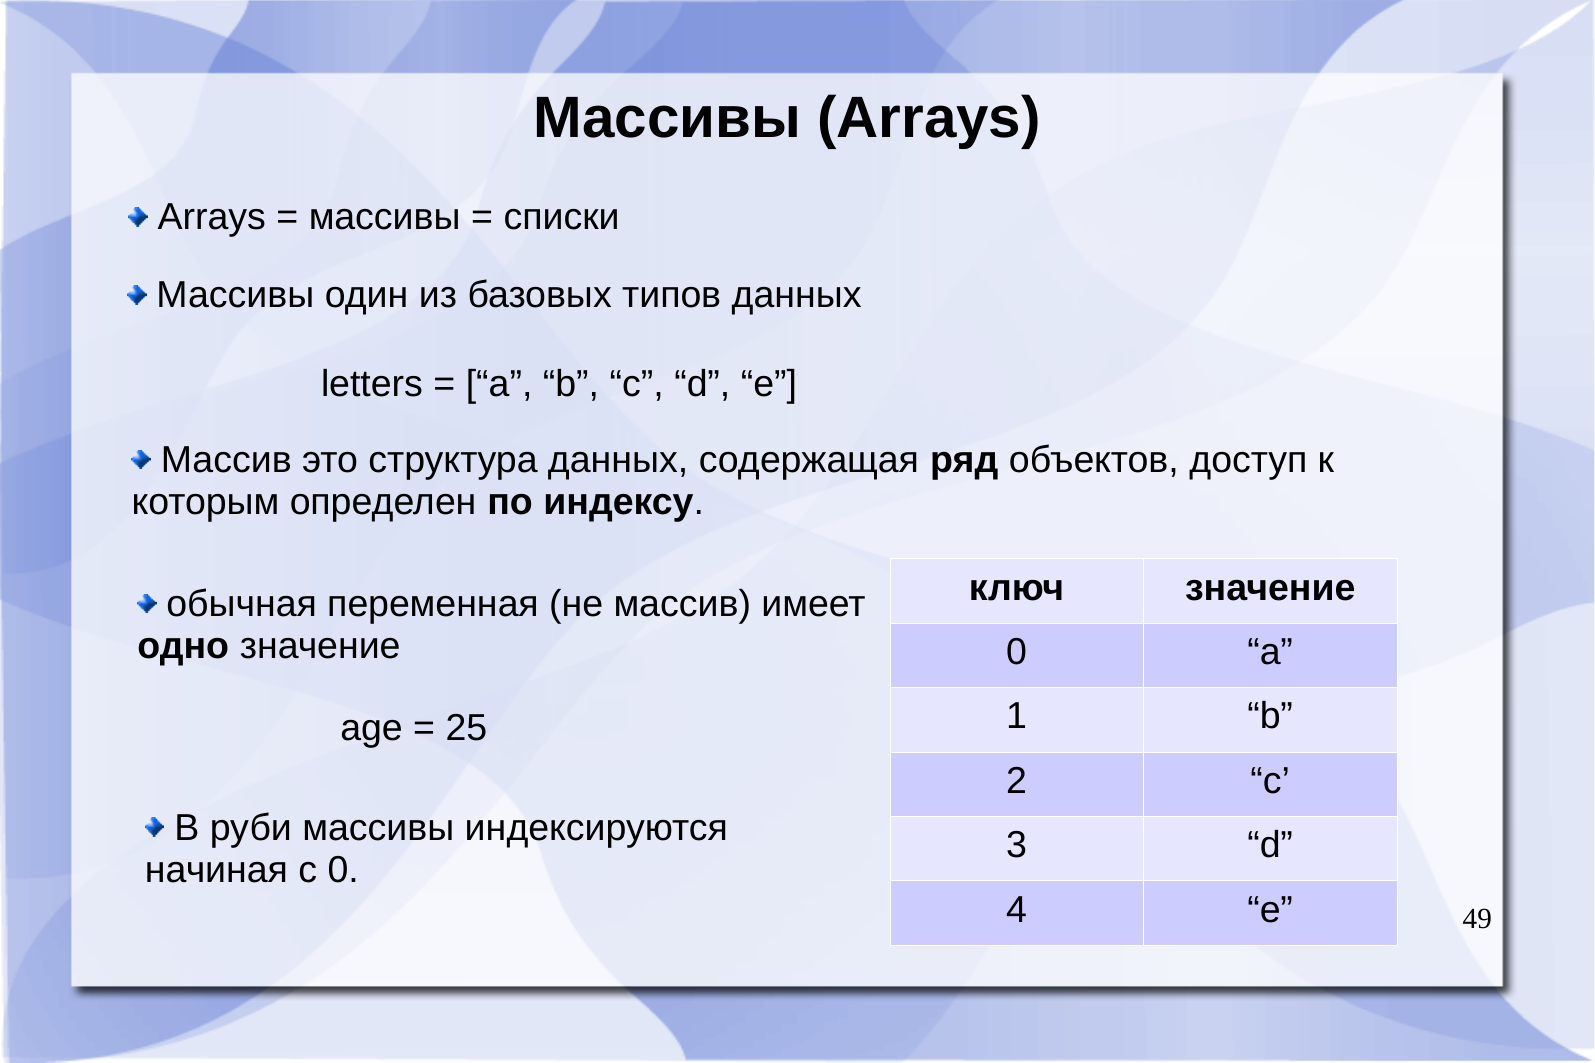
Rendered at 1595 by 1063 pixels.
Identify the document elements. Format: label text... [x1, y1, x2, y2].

table_cell 3 [891, 817, 1143, 880]
table_cell “c’ [1144, 753, 1397, 816]
table_header ключ [891, 559, 1143, 623]
text_box обычная переменная (не массив) имеет одно значение [122, 575, 882, 674]
picture [0, 0, 1595, 1063]
text_box Массив это структура данных, содержащая ряд объектов, доступ к которым определен по индексу. [116, 431, 1426, 531]
text_box age = 25 [325, 698, 503, 756]
text_box letters = [“a”, “b”, “c”, “d”, “e”] [306, 355, 813, 413]
table_cell “e” [1144, 881, 1397, 945]
text_box Arrays = массивы = списки [113, 188, 635, 246]
text_box Массивы один из базовых типов данных [112, 266, 1487, 324]
table_cell “b” [1144, 688, 1397, 752]
table_cell 0 [891, 624, 1143, 687]
table_cell “d” [1144, 817, 1397, 880]
table_cell 1 [891, 688, 1143, 752]
table_cell 2 [891, 753, 1143, 816]
table_cell “a” [1144, 624, 1397, 687]
table_header значение [1144, 559, 1397, 623]
title Массивы (Arrays) [75, 75, 1501, 160]
text_box В руби массивы индексируются начиная с 0. [130, 798, 762, 898]
table_cell 4 [891, 881, 1143, 945]
